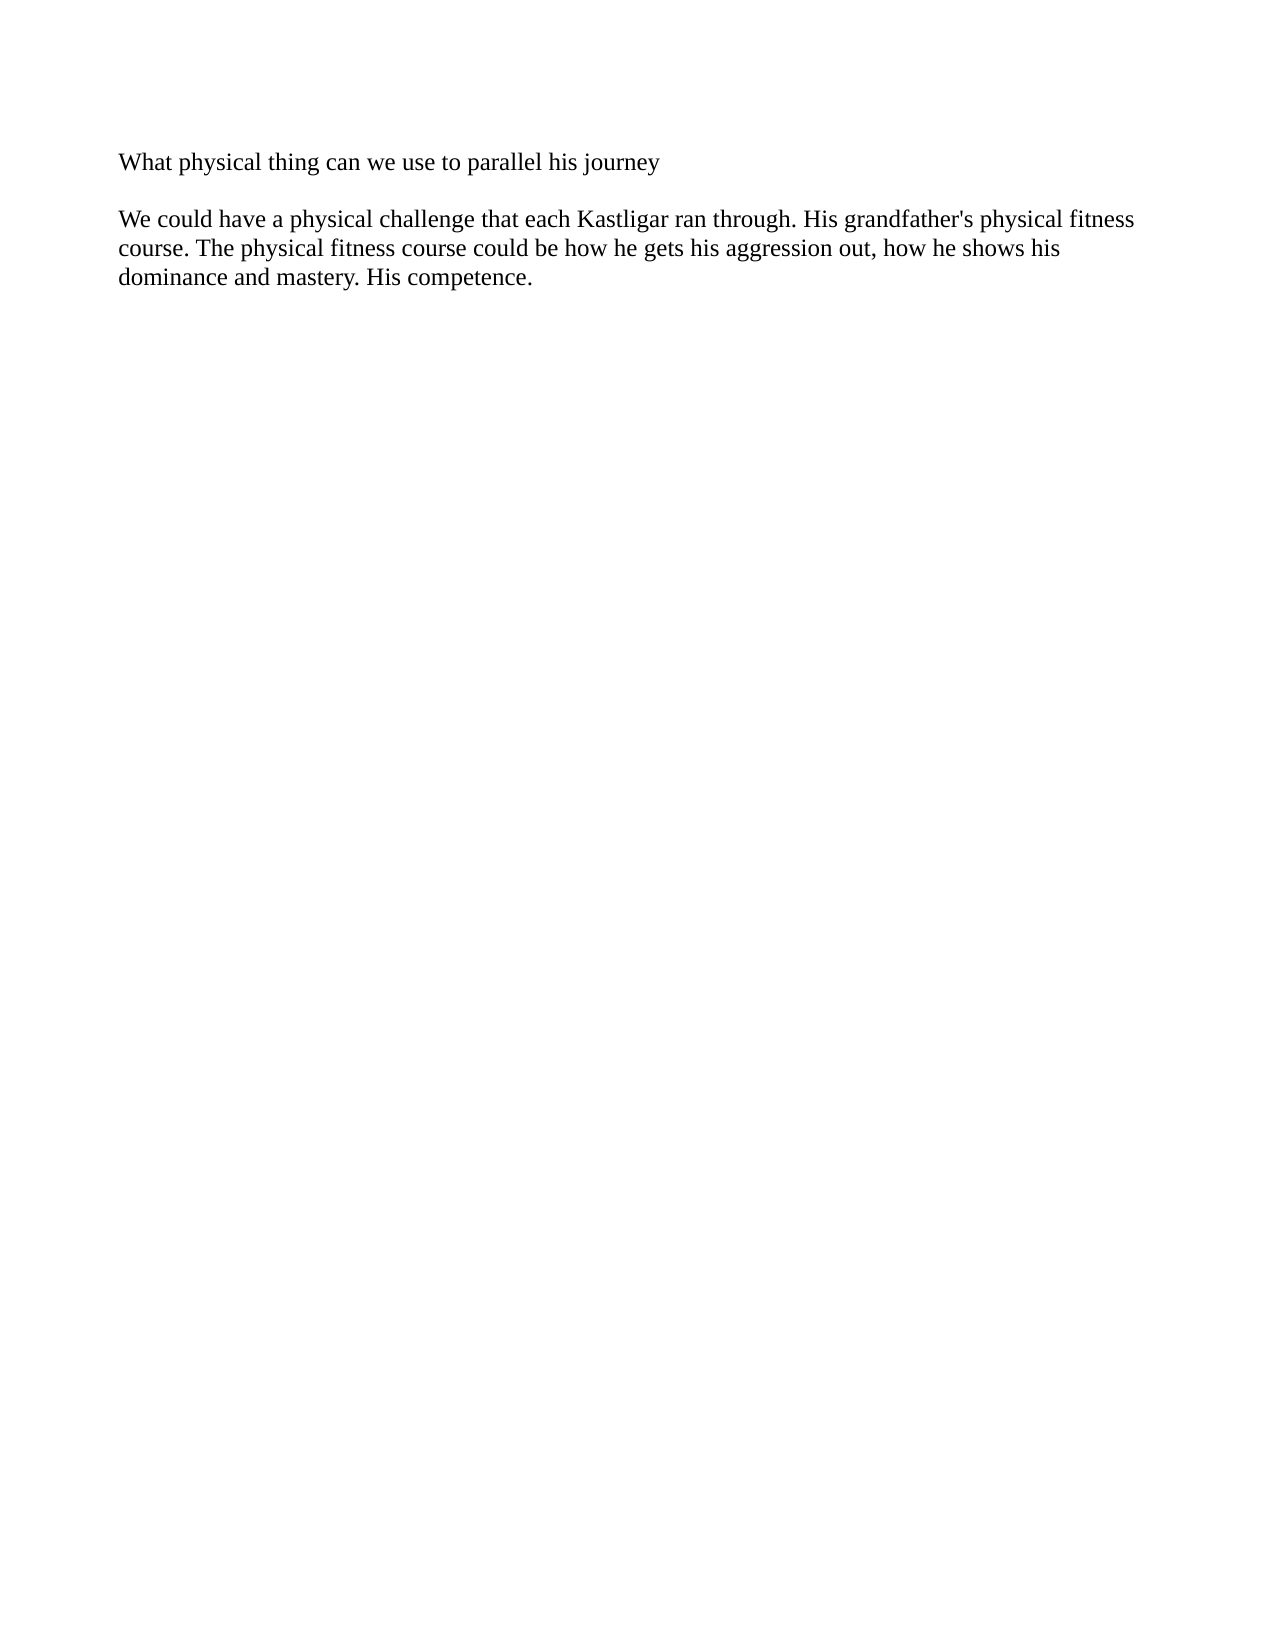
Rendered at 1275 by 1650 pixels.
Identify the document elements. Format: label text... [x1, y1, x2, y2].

text What physical thing can we use to parallel his journey We could have a physical challenge that each Kastligar ran through. His grandfather's physical fitness course. The physical fitness course could be how he gets his aggression out, how he shows his dominance and mastery. His competence. [118, 147, 1157, 291]
